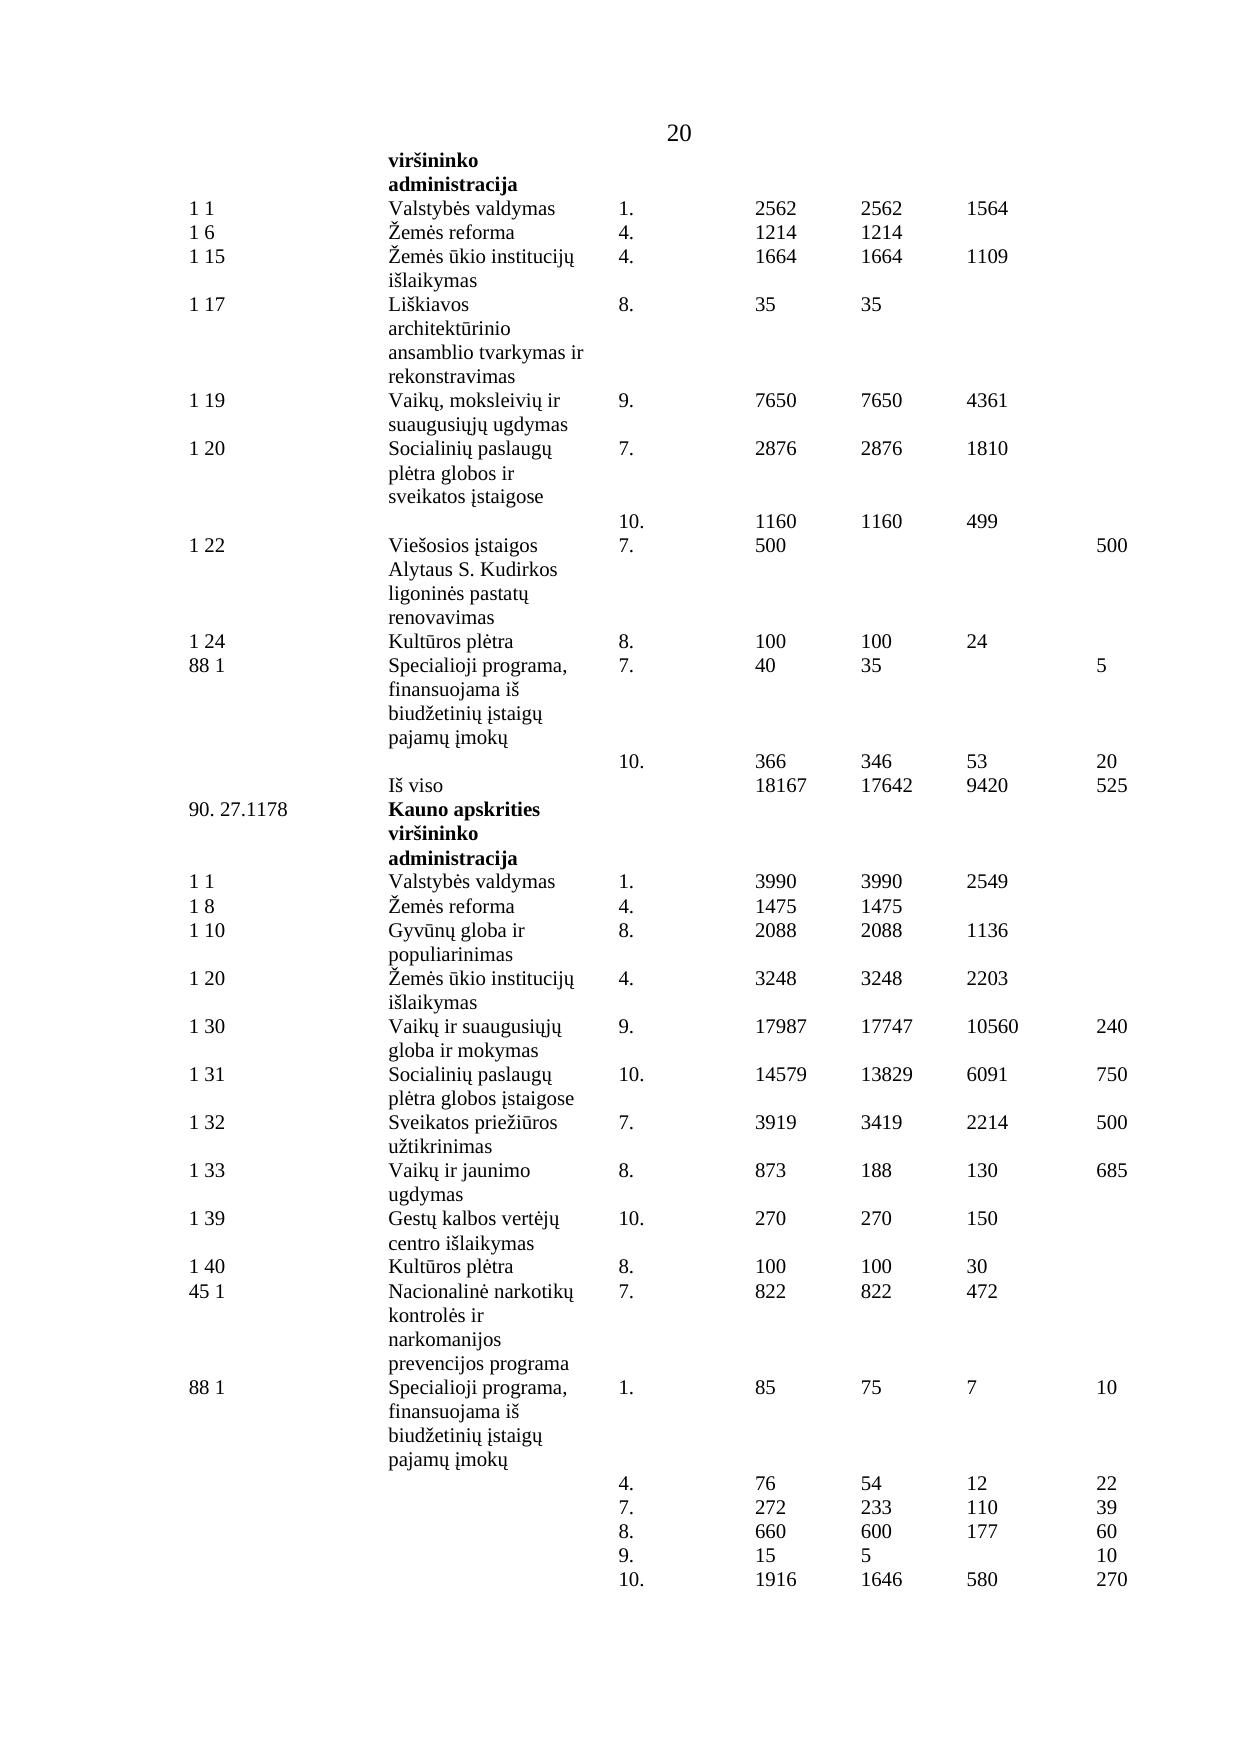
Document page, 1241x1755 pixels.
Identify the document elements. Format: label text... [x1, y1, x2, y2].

table_cell 1 20 [177, 436, 377, 508]
table_cell [377, 749, 607, 773]
table_cell 1 31 [177, 1062, 377, 1110]
table_cell 2203 [955, 966, 1085, 1014]
table_cell 600 [849, 1519, 955, 1543]
table_cell 1 39 [177, 1206, 377, 1254]
table_cell 8. [607, 918, 743, 966]
table_cell 9. [607, 1014, 743, 1062]
table_cell [177, 773, 377, 797]
table_cell 1475 [849, 894, 955, 918]
table_cell 3919 [744, 1110, 849, 1158]
table_cell 10. [607, 1567, 743, 1591]
table_cell 1. [607, 870, 743, 893]
table_cell 1 33 [177, 1158, 377, 1206]
table_cell Viešosios įstaigos Alytaus S. Kudirkos ligoninės pastatų renovavimas [377, 533, 607, 629]
table_cell 1 1 [177, 870, 377, 893]
table_cell 1 1 [177, 196, 377, 220]
table_cell [177, 1495, 377, 1519]
table_cell 22 [1085, 1471, 1181, 1495]
table_cell 525 [1085, 773, 1181, 797]
table_cell [1085, 1206, 1181, 1254]
table_cell 1. [607, 196, 743, 220]
table_cell [607, 797, 743, 869]
table_cell 100 [744, 1255, 849, 1278]
table_cell 1 6 [177, 220, 377, 244]
table_cell 4361 [955, 388, 1085, 436]
table_cell Sveikatos priežiūros užtikrinimas [377, 1110, 607, 1158]
table_cell Valstybės valdymas [377, 196, 607, 220]
table_cell 53 [955, 749, 1085, 773]
table_cell 1 15 [177, 244, 377, 292]
table_cell Žemės ūkio institucijų išlaikymas [377, 244, 607, 292]
table_cell 1 10 [177, 918, 377, 966]
table_cell 1 32 [177, 1110, 377, 1158]
table_cell [1085, 629, 1181, 653]
table_cell [1085, 196, 1181, 220]
table_cell [849, 533, 955, 629]
table_cell 39 [1085, 1495, 1181, 1519]
table_cell 8. [607, 292, 743, 388]
table_cell 2562 [849, 196, 955, 220]
table_cell 10. [607, 1206, 743, 1254]
table_cell 100 [849, 629, 955, 653]
table_cell Liškiavos architektūrinio ansamblio tvarkymas ir rekonstravimas [377, 292, 607, 388]
table_cell [177, 1471, 377, 1495]
table_cell 2214 [955, 1110, 1085, 1158]
table_cell [955, 1543, 1085, 1567]
table_cell 40 [744, 653, 849, 749]
table_cell [744, 797, 849, 869]
table_cell 88 1 [177, 1375, 377, 1471]
table_cell Gyvūnų globa ir populiarinimas [377, 918, 607, 966]
table_cell 500 [744, 533, 849, 629]
table_cell 18167 [744, 773, 849, 797]
table_cell 8. [607, 1519, 743, 1543]
table_cell 20 [1085, 749, 1181, 773]
table_cell 1664 [849, 244, 955, 292]
table_cell [1085, 292, 1181, 388]
table_cell 3990 [744, 870, 849, 893]
table_cell 7. [607, 1279, 743, 1375]
table_cell [177, 1567, 377, 1591]
table_cell [607, 148, 743, 196]
table_cell [1085, 220, 1181, 244]
table_cell 1109 [955, 244, 1085, 292]
table_cell 233 [849, 1495, 955, 1519]
table_cell [955, 292, 1085, 388]
table_cell 1. [607, 1375, 743, 1471]
table_cell Nacionalinė narkotikų kontrolės ir narkomanijos prevencijos programa [377, 1279, 607, 1375]
table_cell 873 [744, 1158, 849, 1206]
table_cell 1 19 [177, 388, 377, 436]
table_cell 1 30 [177, 1014, 377, 1062]
table_cell [955, 653, 1085, 749]
table_cell 9420 [955, 773, 1085, 797]
table_cell 3990 [849, 870, 955, 893]
table_cell 130 [955, 1158, 1085, 1206]
table_cell [1085, 148, 1181, 196]
table_cell 35 [849, 653, 955, 749]
table_cell Kultūros plėtra [377, 629, 607, 653]
table_cell 10. [607, 1062, 743, 1110]
table_cell 1136 [955, 918, 1085, 966]
table_cell 272 [744, 1495, 849, 1519]
table_cell [1085, 1255, 1181, 1278]
table_cell 10 [1085, 1375, 1181, 1471]
table_cell 5 [849, 1543, 955, 1567]
table_cell [955, 148, 1085, 196]
table_cell 1 24 [177, 629, 377, 653]
table_cell [177, 1543, 377, 1567]
table_cell 270 [744, 1206, 849, 1254]
table_cell [1085, 244, 1181, 292]
table_cell 2876 [849, 436, 955, 508]
table_cell [1085, 870, 1181, 893]
table_cell [1085, 894, 1181, 918]
table_cell 750 [1085, 1062, 1181, 1110]
table_cell 1 8 [177, 894, 377, 918]
table_cell 10. [607, 509, 743, 533]
table_cell [1085, 1279, 1181, 1375]
table_cell [377, 1519, 607, 1543]
table_cell 45 1 [177, 1279, 377, 1375]
table_cell 76 [744, 1471, 849, 1495]
table_cell 90. 27.1178 [177, 797, 377, 869]
table_cell Žemės reforma [377, 894, 607, 918]
table_cell 7. [607, 1495, 743, 1519]
table_cell 4. [607, 220, 743, 244]
table_cell 9. [607, 388, 743, 436]
table_cell [377, 1495, 607, 1519]
table_cell 1 40 [177, 1255, 377, 1278]
table_cell 3248 [849, 966, 955, 1014]
table_cell 6091 [955, 1062, 1085, 1110]
table_cell 1160 [849, 509, 955, 533]
table_cell 17747 [849, 1014, 955, 1062]
table_cell [177, 509, 377, 533]
table_cell 75 [849, 1375, 955, 1471]
table_cell Specialioji programa, finansuojama iš biudžetinių įstaigų pajamų įmokų [377, 1375, 607, 1471]
table_cell 7650 [744, 388, 849, 436]
table_cell 17642 [849, 773, 955, 797]
table_cell Kultūros plėtra [377, 1255, 607, 1278]
table_cell 580 [955, 1567, 1085, 1591]
table_cell 188 [849, 1158, 955, 1206]
table_cell 177 [955, 1519, 1085, 1543]
table_cell 2562 [744, 196, 849, 220]
table_cell [177, 1519, 377, 1543]
table_cell 1664 [744, 244, 849, 292]
table_cell 35 [744, 292, 849, 388]
table_cell 346 [849, 749, 955, 773]
table_cell [1085, 797, 1181, 869]
table_cell 822 [744, 1279, 849, 1375]
table_cell 4. [607, 966, 743, 1014]
table_cell 660 [744, 1519, 849, 1543]
table_cell 54 [849, 1471, 955, 1495]
table_cell 270 [849, 1206, 955, 1254]
table_cell [177, 749, 377, 773]
table_cell 12 [955, 1471, 1085, 1495]
table_cell Žemės ūkio institucijų išlaikymas [377, 966, 607, 1014]
table_cell 88 1 [177, 653, 377, 749]
table_cell 10 [1085, 1543, 1181, 1567]
table_cell Iš viso [377, 773, 607, 797]
table_cell [849, 148, 955, 196]
table_cell 1646 [849, 1567, 955, 1591]
table_cell 1214 [849, 220, 955, 244]
table_cell [744, 148, 849, 196]
table_cell 13829 [849, 1062, 955, 1110]
table_cell 1 20 [177, 966, 377, 1014]
table_cell 10560 [955, 1014, 1085, 1062]
table_cell 24 [955, 629, 1085, 653]
table_cell 7. [607, 533, 743, 629]
table_cell [955, 533, 1085, 629]
table_cell viršininko administracija [377, 148, 607, 196]
table_cell 3248 [744, 966, 849, 1014]
table_cell 2876 [744, 436, 849, 508]
table_cell 85 [744, 1375, 849, 1471]
table_cell 822 [849, 1279, 955, 1375]
table_cell 499 [955, 509, 1085, 533]
table_cell Gestų kalbos vertėjų centro išlaikymas [377, 1206, 607, 1254]
table_cell 1160 [744, 509, 849, 533]
table_cell 4. [607, 894, 743, 918]
table_cell [377, 509, 607, 533]
table_cell Socialinių paslaugų plėtra globos ir sveikatos įstaigose [377, 436, 607, 508]
table_cell Vaikų, moksleivių ir suaugusiųjų ugdymas [377, 388, 607, 436]
table_cell 100 [744, 629, 849, 653]
table_cell 10. [607, 749, 743, 773]
table_cell 1810 [955, 436, 1085, 508]
table_cell 60 [1085, 1519, 1181, 1543]
table_cell [377, 1471, 607, 1495]
table_cell 150 [955, 1206, 1085, 1254]
table_cell 30 [955, 1255, 1085, 1278]
table_cell 1564 [955, 196, 1085, 220]
table_cell 1 17 [177, 292, 377, 388]
table_cell [955, 220, 1085, 244]
table_cell 35 [849, 292, 955, 388]
table_cell Valstybės valdymas [377, 870, 607, 893]
table_cell 8. [607, 629, 743, 653]
table_cell 9. [607, 1543, 743, 1567]
table_cell 1475 [744, 894, 849, 918]
table_cell Vaikų ir jaunimo ugdymas [377, 1158, 607, 1206]
table_cell [849, 797, 955, 869]
table_cell 7. [607, 1110, 743, 1158]
table_cell 7. [607, 653, 743, 749]
table_cell 240 [1085, 1014, 1181, 1062]
table_cell Vaikų ir suaugusiųjų globa ir mokymas [377, 1014, 607, 1062]
table_cell 366 [744, 749, 849, 773]
table_cell [377, 1567, 607, 1591]
table_cell 2088 [744, 918, 849, 966]
table_cell 7. [607, 436, 743, 508]
table_cell [1085, 918, 1181, 966]
table_cell Socialinių paslaugų plėtra globos įstaigose [377, 1062, 607, 1110]
table_cell 2549 [955, 870, 1085, 893]
table_cell 100 [849, 1255, 955, 1278]
table_cell 500 [1085, 1110, 1181, 1158]
table_cell 17987 [744, 1014, 849, 1062]
table_cell [377, 1543, 607, 1567]
table_cell 7650 [849, 388, 955, 436]
table_cell 1214 [744, 220, 849, 244]
table_cell 110 [955, 1495, 1085, 1519]
table_cell [955, 894, 1085, 918]
table_cell 5 [1085, 653, 1181, 749]
table_cell 685 [1085, 1158, 1181, 1206]
table_cell [955, 797, 1085, 869]
table_cell 15 [744, 1543, 849, 1567]
table_cell 500 [1085, 533, 1181, 629]
table_cell 1916 [744, 1567, 849, 1591]
table_cell 1 22 [177, 533, 377, 629]
table_cell Žemės reforma [377, 220, 607, 244]
table_cell 4. [607, 244, 743, 292]
table_cell Kauno apskrities viršininko administracija [377, 797, 607, 869]
table_cell [1085, 388, 1181, 436]
table_cell 2088 [849, 918, 955, 966]
table_cell [1085, 509, 1181, 533]
table_cell 4. [607, 1471, 743, 1495]
table_cell [1085, 436, 1181, 508]
table_cell 14579 [744, 1062, 849, 1110]
table_cell 270 [1085, 1567, 1181, 1591]
table_cell 8. [607, 1255, 743, 1278]
table_cell 8. [607, 1158, 743, 1206]
table_cell 7 [955, 1375, 1085, 1471]
table_cell 472 [955, 1279, 1085, 1375]
table_cell [607, 773, 743, 797]
table_cell [177, 148, 377, 196]
table_cell [1085, 966, 1181, 1014]
table_cell 3419 [849, 1110, 955, 1158]
table_cell Specialioji programa, finansuojama iš biudžetinių įstaigų pajamų įmokų [377, 653, 607, 749]
